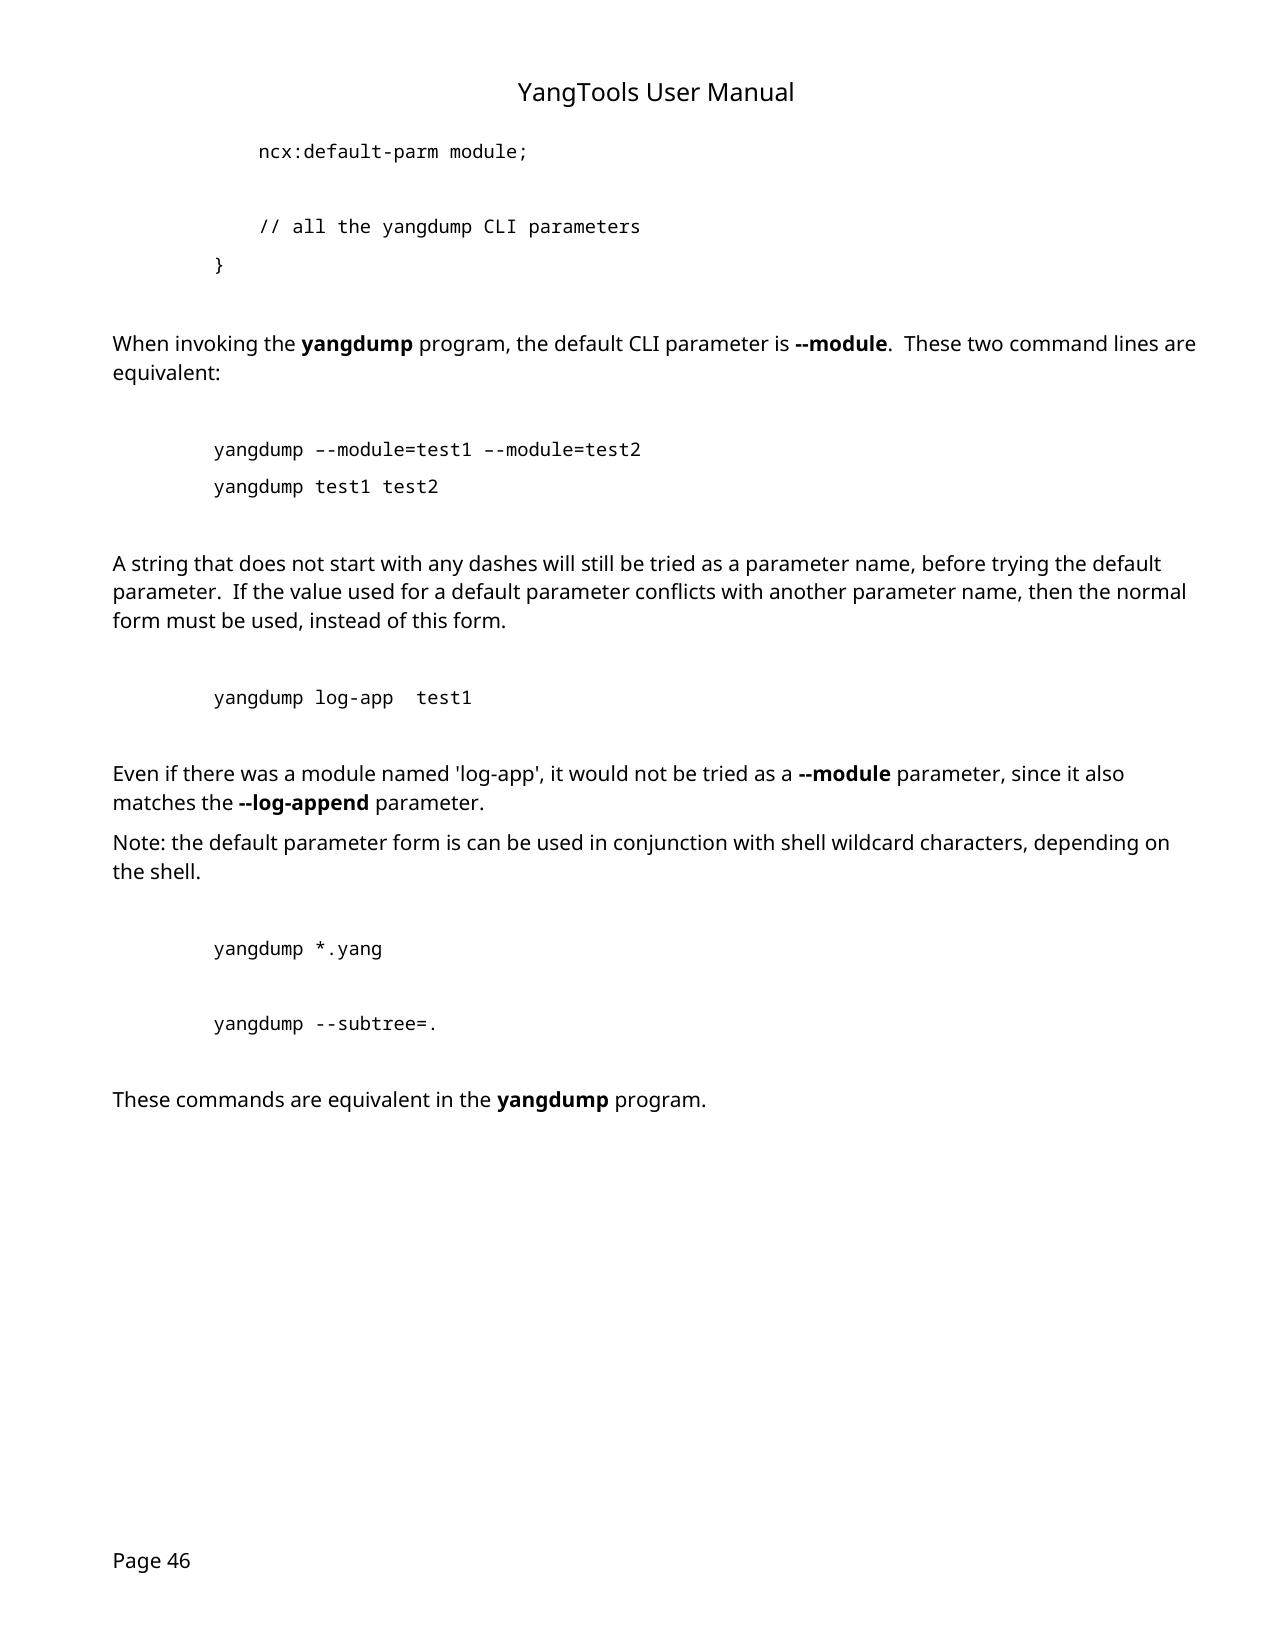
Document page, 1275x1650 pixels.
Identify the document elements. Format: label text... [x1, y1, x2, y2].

text yangdump –-module=test1 –-module=test2 [139, 436, 1200, 462]
text ncx:default-parm module; [139, 138, 1200, 164]
text yangdump log-app test1 [139, 684, 1200, 710]
text // all the yangdump CLI parameters [139, 213, 1200, 239]
text yangdump --subtree=. [139, 1010, 1200, 1036]
text yangdump *.yang [139, 935, 1200, 961]
text Even if there was a module named 'log-app', it would not be tried as a --module parameter, since it also matches the --log-append parameter. [112, 759, 1200, 816]
text yangdump test1 test2 [139, 474, 1200, 499]
text A string that does not start with any dashes will still be tried as a parameter name, before trying the default parameter. If the value used for a default parameter conflicts with another parameter name, then the normal form must be used, instead of this form. [112, 549, 1200, 634]
text These commands are equivalent in the yangdump program. [112, 1085, 1200, 1114]
text When invoking the yangdump program, the default CLI parameter is --module. These two command lines are equivalent: [112, 329, 1200, 386]
text Note: the default parameter form is can be used in conjunction with shell wildcard characters, depending on the shell. [112, 828, 1200, 885]
text } [139, 251, 1200, 277]
